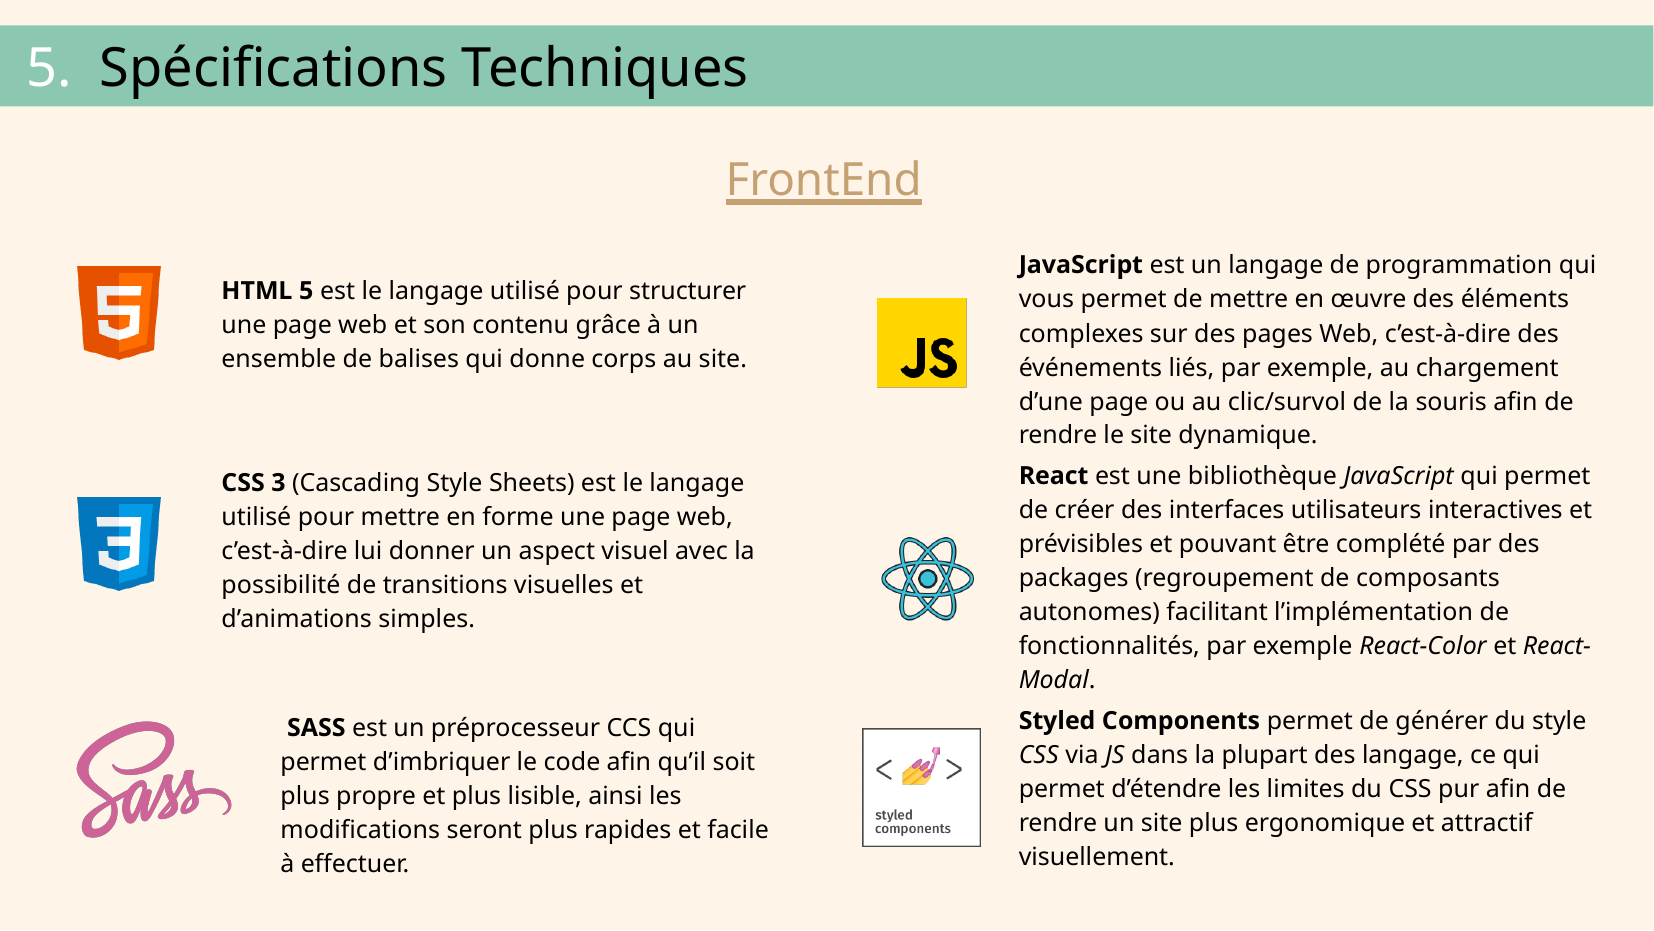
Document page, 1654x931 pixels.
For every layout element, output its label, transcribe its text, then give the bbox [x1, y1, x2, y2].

picture [59, 253, 178, 373]
text_box SASS est un préprocesseur CCS qui permet d’imbriquer le code afin qu’il soit plus propre et plus lisible, ainsi les modifications seront plus rapides et facile à effectuer. [265, 702, 798, 865]
picture [59, 484, 178, 603]
picture [868, 519, 987, 638]
text_box React est une bibliothèque JavaScript qui permet de créer des interfaces utilisateurs interactives et prévisibles et pouvant être complété par des packages (regroupement de composants autonomes) facilitant l’implémentation de fonctionnalités, par exemple React-Color et React-Modal. [1003, 466, 1625, 687]
text_box HTML 5 est le langage utilisé pour structurer une page web et son contenu grâce à un ensemble de balises qui donne corps au site. [206, 257, 798, 390]
text_box JavaScript est un langage de programmation qui vous permet de mettre en œuvre des éléments complexes sur des pages Web, c’est-à-dire des événements liés, par exemple, au chargement d’une page ou au clic/survol de la souris afin de rendre le site dynamique. [1003, 253, 1625, 445]
text_box CSS 3 (Cascading Style Sheets) est le langage utilisé pour mettre en forme une page web, c’est-à-dire lui donner un aspect visuel avec la possibilité de transitions visuelles et d’animations simples. [206, 468, 798, 631]
picture [59, 720, 249, 839]
picture [862, 283, 981, 402]
text_box Styled Components permet de générer du style CSS via JS dans la plupart des langage, ce qui permet d’étendre les limites du CSS pur afin de rendre un site plus ergonomique et attractif visuellement. [1003, 706, 1625, 869]
title 5. Spécifications Techniques [0, 25, 1654, 107]
text_box FrontEnd [690, 146, 957, 209]
picture [862, 728, 981, 847]
